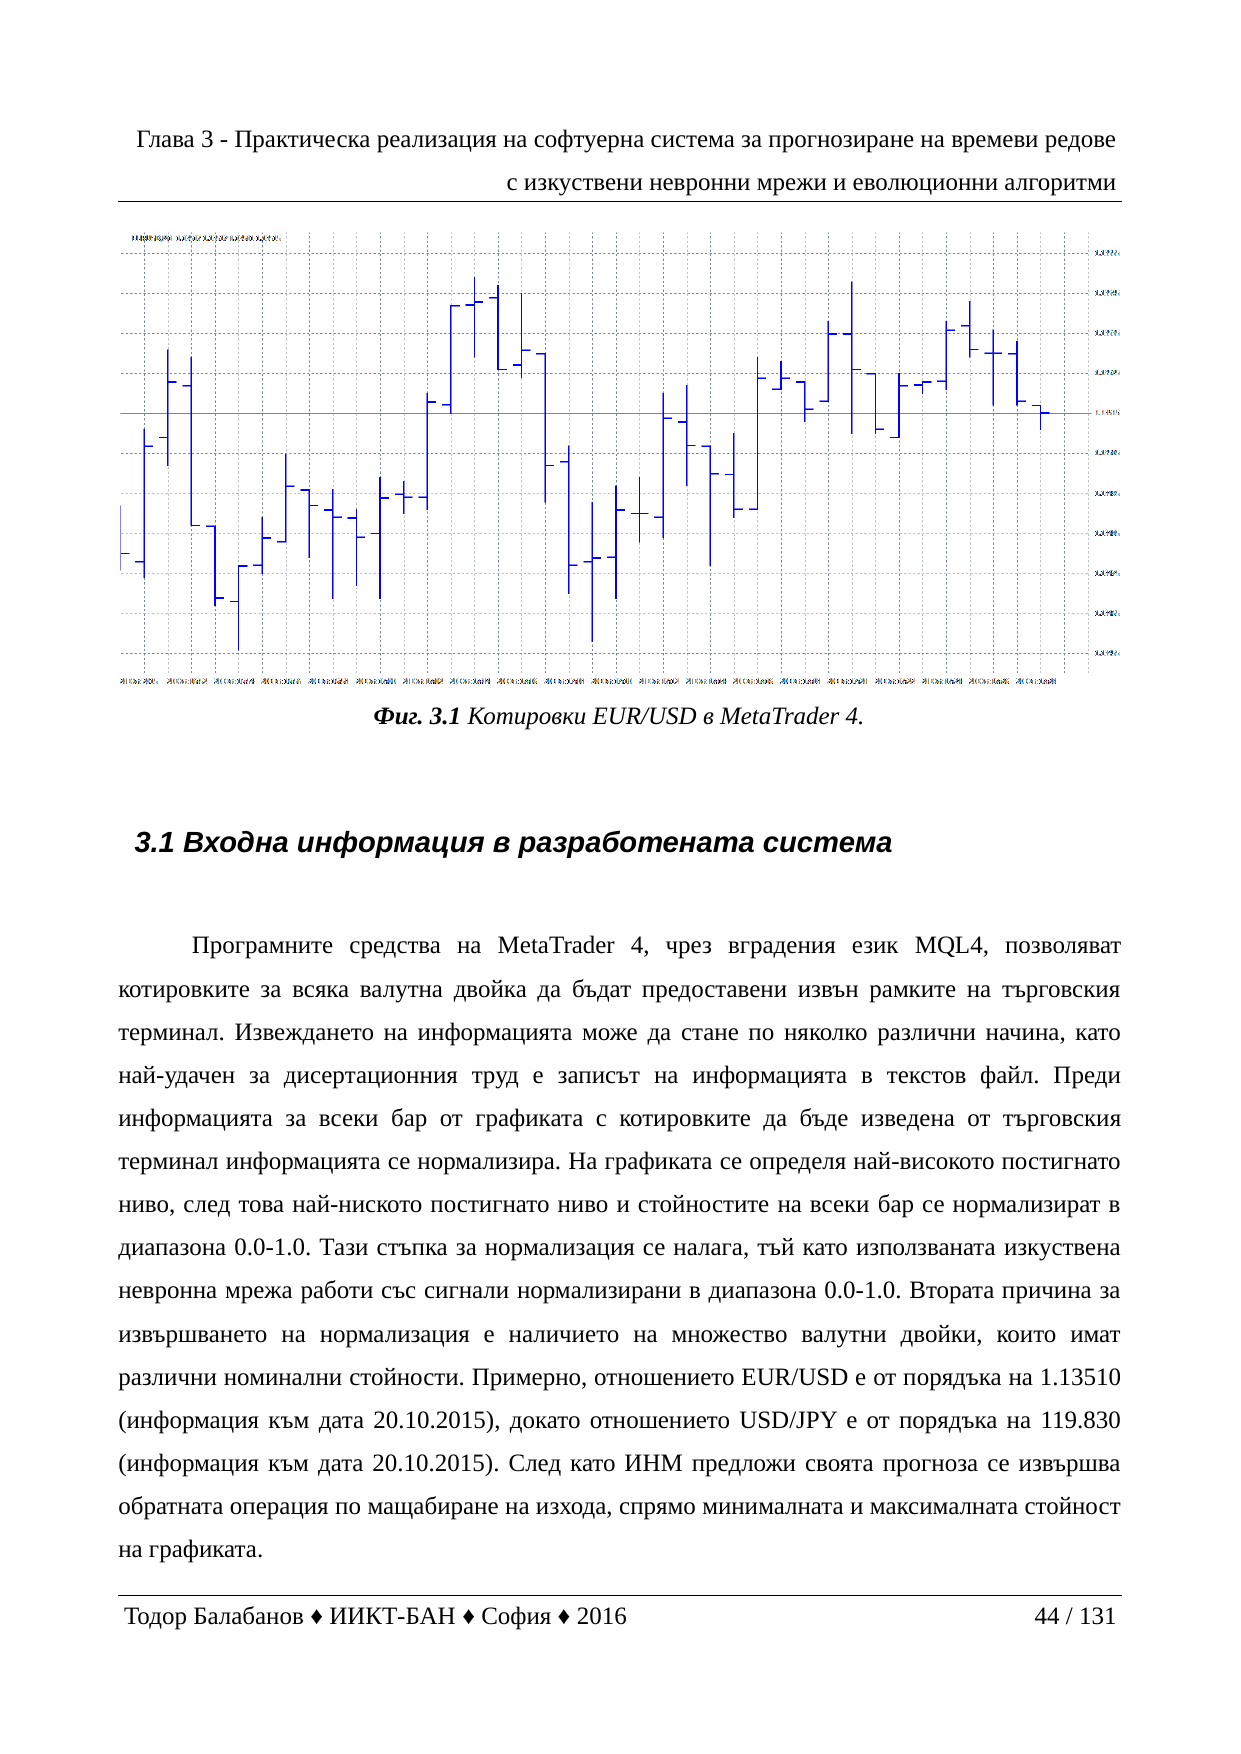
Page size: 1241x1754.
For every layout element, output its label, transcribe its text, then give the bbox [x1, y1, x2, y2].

subtitle 3.1 Входна информация в разработената система [118, 824, 1122, 858]
picture [118, 231, 1122, 687]
text Програмните средства на MetaTrader 4, чрез вградения език MQL4, позволяват котировките за всяка валутна двойка да бъдат предоставени извън рамките на търговския терминал. Извеждането на информацията може да стане по няколко различни начина, като най-удачен за дисертационния труд е записът на информацията в текстов файл. Преди информацията за всеки бар от графиката с котировките да бъде изведена от търговския терминал информацията се нормализира. На графиката се определя най-високото постигнато ниво, след това най-ниското постигнато ниво и стойностите на всеки бар се нормализират в диапазона 0.0-1.0. Тази стъпка за нормализация се налага, тъй като използваната изкуствена невронна мрежа работи със сигнали нормализирани в диапазона 0.0-1.0. Втората причина за извършването на нормализация е наличието на множество валутни двойки, които имат различни номинални стойности. Примерно, отношението EUR/USD е от порядъка на 1.13510 (информация към дата 20.10.2015), докато отношението USD/JPY е от порядъка на 119.830 (информация към дата 20.10.2015). След като ИНМ предложи своята прогноза се извършва обратната операция по мащабиране на изхода, спрямо минималната и максималната стойност на графиката. [118, 931, 1122, 1563]
text Фиг. 3.1 Котировки EUR/USD в MetaTrader 4. [118, 687, 1122, 729]
